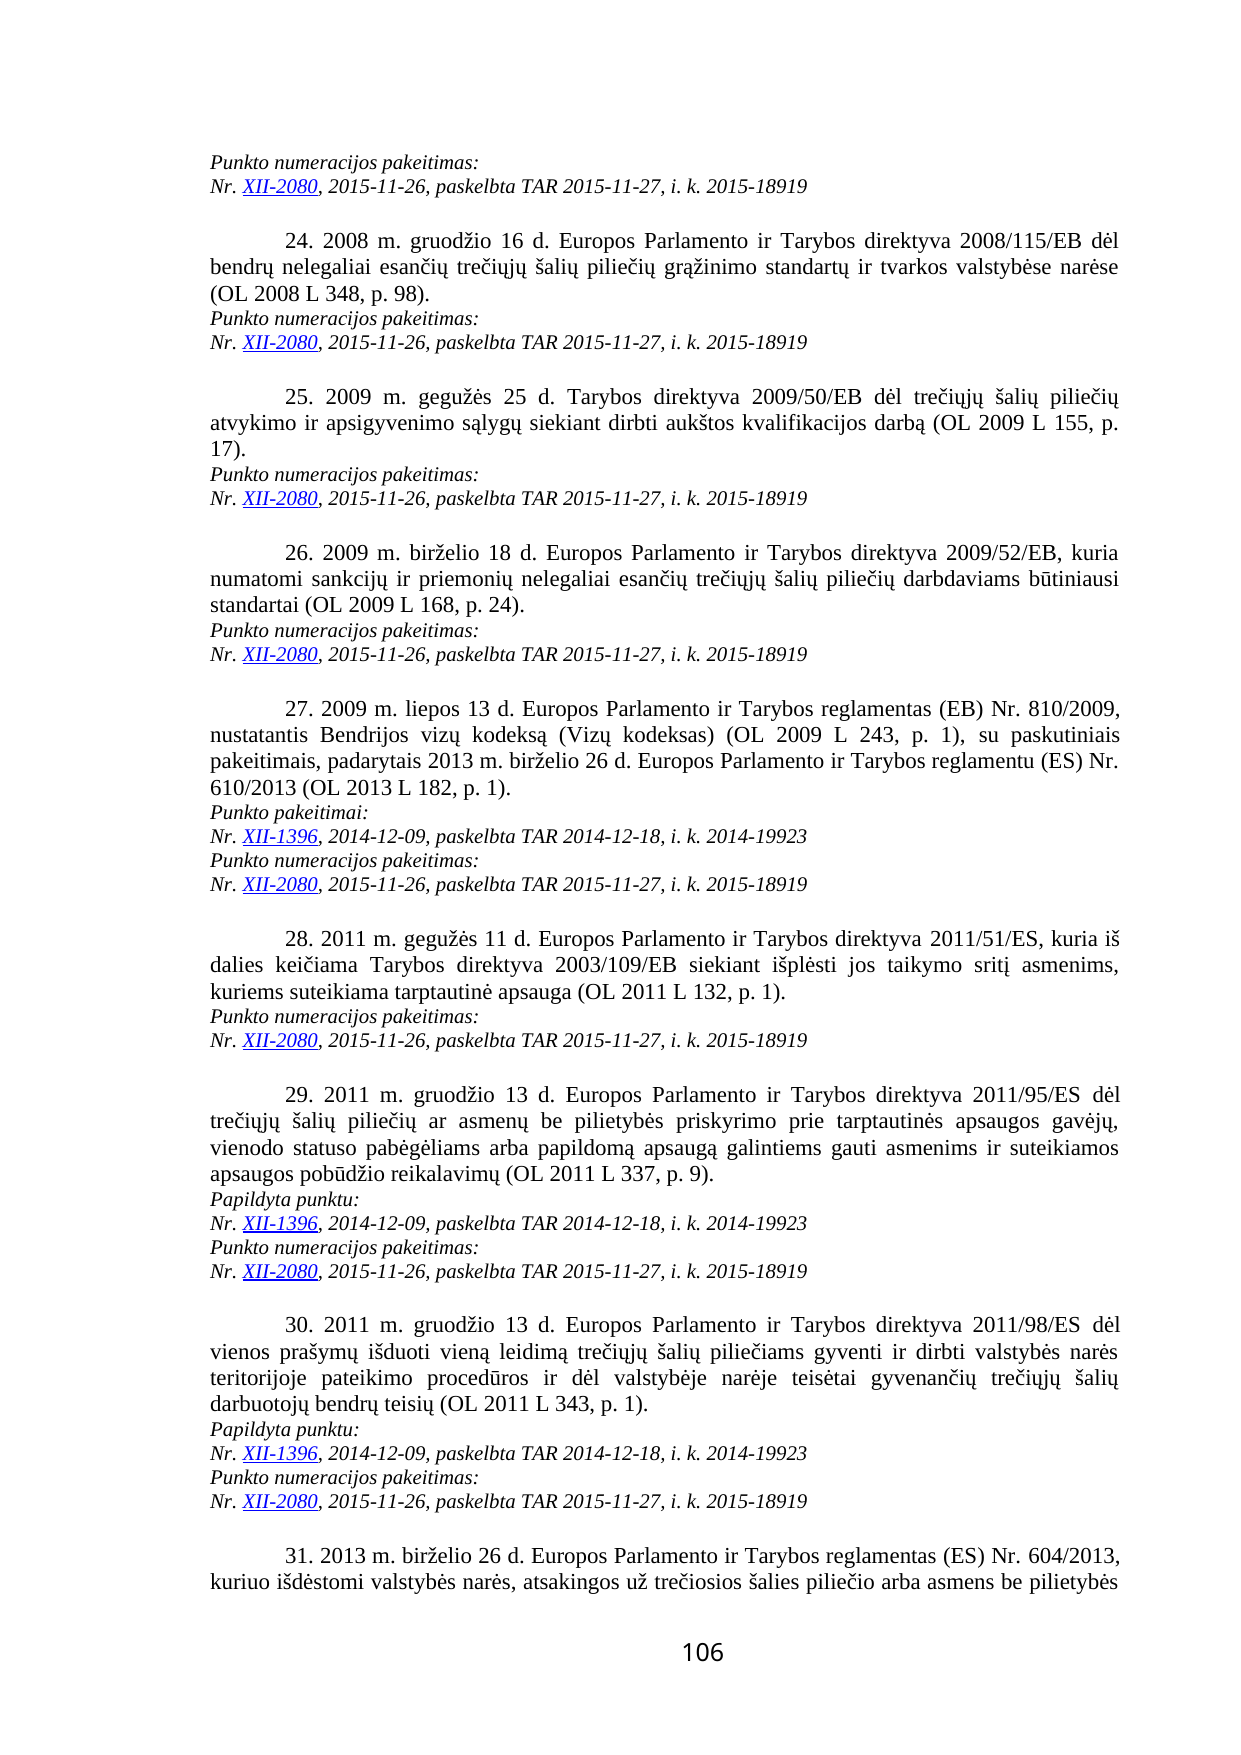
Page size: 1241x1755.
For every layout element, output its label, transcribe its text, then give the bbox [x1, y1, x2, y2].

text Punkto numeracijos pakeitimas: [210, 848, 1120, 872]
text Nr. XII-1396, 2014-12-09, paskelbta TAR 2014-12-18, i. k. 2014-19923 [210, 824, 1120, 848]
text Punkto numeracijos pakeitimas: [210, 150, 1120, 174]
text 30. 2011 m. gruodžio 13 d. Europos Parlamento ir Tarybos direktyva 2011/98/ES dėl vienos prašymų išduoti vieną leidimą trečiųjų šalių piliečiams gyventi ir dirbti valstybės narės teritorijoje pateikimo procedūros ir dėl valstybėje narėje teisėtai gyvenančių trečiųjų šalių darbuotojų bendrų teisių (OL 2011 L 343, p. 1). [210, 1311, 1120, 1417]
text Nr. XII-1396, 2014-12-09, paskelbta TAR 2014-12-18, i. k. 2014-19923 [210, 1211, 1120, 1234]
text 25. 2009 m. gegužės 25 d. Tarybos direktyva 2009/50/EB dėl trečiųjų šalių piliečių atvykimo ir apsigyvenimo sąlygų siekiant dirbti aukštos kvalifikacijos darbą (OL 2009 L 155, p. 17). [210, 383, 1120, 462]
text Punkto numeracijos pakeitimas: [210, 1234, 1120, 1259]
text Punkto numeracijos pakeitimas: [210, 1465, 1120, 1489]
text 29. 2011 m. gruodžio 13 d. Europos Parlamento ir Tarybos direktyva 2011/95/ES dėl trečiųjų šalių piliečių ar asmenų be pilietybės priskyrimo prie tarptautinės apsaugos gavėjų, vienodo statuso pabėgėliams arba papildomą apsaugą galintiems gauti asmenims ir suteikiamos apsaugos pobūdžio reikalavimų (OL 2011 L 337, p. 9). [210, 1081, 1120, 1186]
text 31. 2013 m. birželio 26 d. Europos Parlamento ir Tarybos reglamentas (ES) Nr. 604/2013, kuriuo išdėstomi valstybės narės, atsakingos už trečiosios šalies piliečio arba asmens be pilietybės [210, 1542, 1120, 1594]
text Nr. XII-2080, 2015-11-26, paskelbta TAR 2015-11-27, i. k. 2015-18919 [210, 174, 1120, 198]
text Nr. XII-2080, 2015-11-26, paskelbta TAR 2015-11-27, i. k. 2015-18919 [210, 872, 1120, 896]
text Punkto numeracijos pakeitimas: [210, 1004, 1120, 1028]
text Punkto numeracijos pakeitimas: [210, 618, 1120, 642]
text Nr. XII-2080, 2015-11-26, paskelbta TAR 2015-11-27, i. k. 2015-18919 [210, 330, 1120, 354]
text 26. 2009 m. birželio 18 d. Europos Parlamento ir Tarybos direktyva 2009/52/EB, kuria numatomi sankcijų ir priemonių nelegaliai esančių trečiųjų šalių piliečių darbdaviams būtiniausi standartai (OL 2009 L 168, p. 24). [210, 539, 1120, 618]
text Punkto numeracijos pakeitimas: [210, 306, 1120, 330]
text Nr. XII-2080, 2015-11-26, paskelbta TAR 2015-11-27, i. k. 2015-18919 [210, 486, 1120, 510]
text 28. 2011 m. gegužės 11 d. Europos Parlamento ir Tarybos direktyva 2011/51/ES, kuria iš dalies keičiama Tarybos direktyva 2003/109/EB siekiant išplėsti jos taikymo sritį asmenims, kuriems suteikiama tarptautinė apsauga (OL 2011 L 132, p. 1). [210, 925, 1120, 1004]
text Punkto pakeitimai: [210, 800, 1120, 824]
text Nr. XII-2080, 2015-11-26, paskelbta TAR 2015-11-27, i. k. 2015-18919 [210, 1028, 1120, 1052]
text 24. 2008 m. gruodžio 16 d. Europos Parlamento ir Tarybos direktyva 2008/115/EB dėl bendrų nelegaliai esančių trečiųjų šalių piliečių grąžinimo standartų ir tvarkos valstybėse narėse (OL 2008 L 348, p. 98). [210, 227, 1120, 306]
text Papildyta punktu: [210, 1417, 1120, 1441]
text 27. 2009 m. liepos 13 d. Europos Parlamento ir Tarybos reglamentas (EB) Nr. 810/2009, nustatantis Bendrijos vizų kodeksą (Vizų kodeksas) (OL 2009 L 243, p. 1), su paskutiniais pakeitimais, padarytais 2013 m. birželio 26 d. Europos Parlamento ir Tarybos reglamentu (ES) Nr. 610/2013 (OL 2013 L 182, p. 1). [210, 695, 1120, 800]
text Nr. XII-2080, 2015-11-26, paskelbta TAR 2015-11-27, i. k. 2015-18919 [210, 1489, 1120, 1513]
text Papildyta punktu: [210, 1186, 1120, 1211]
text Nr. XII-1396, 2014-12-09, paskelbta TAR 2014-12-18, i. k. 2014-19923 [210, 1441, 1120, 1465]
text Nr. XII-2080, 2015-11-26, paskelbta TAR 2015-11-27, i. k. 2015-18919 [210, 1259, 1120, 1283]
text Nr. XII-2080, 2015-11-26, paskelbta TAR 2015-11-27, i. k. 2015-18919 [210, 642, 1120, 666]
text Punkto numeracijos pakeitimas: [210, 462, 1120, 486]
